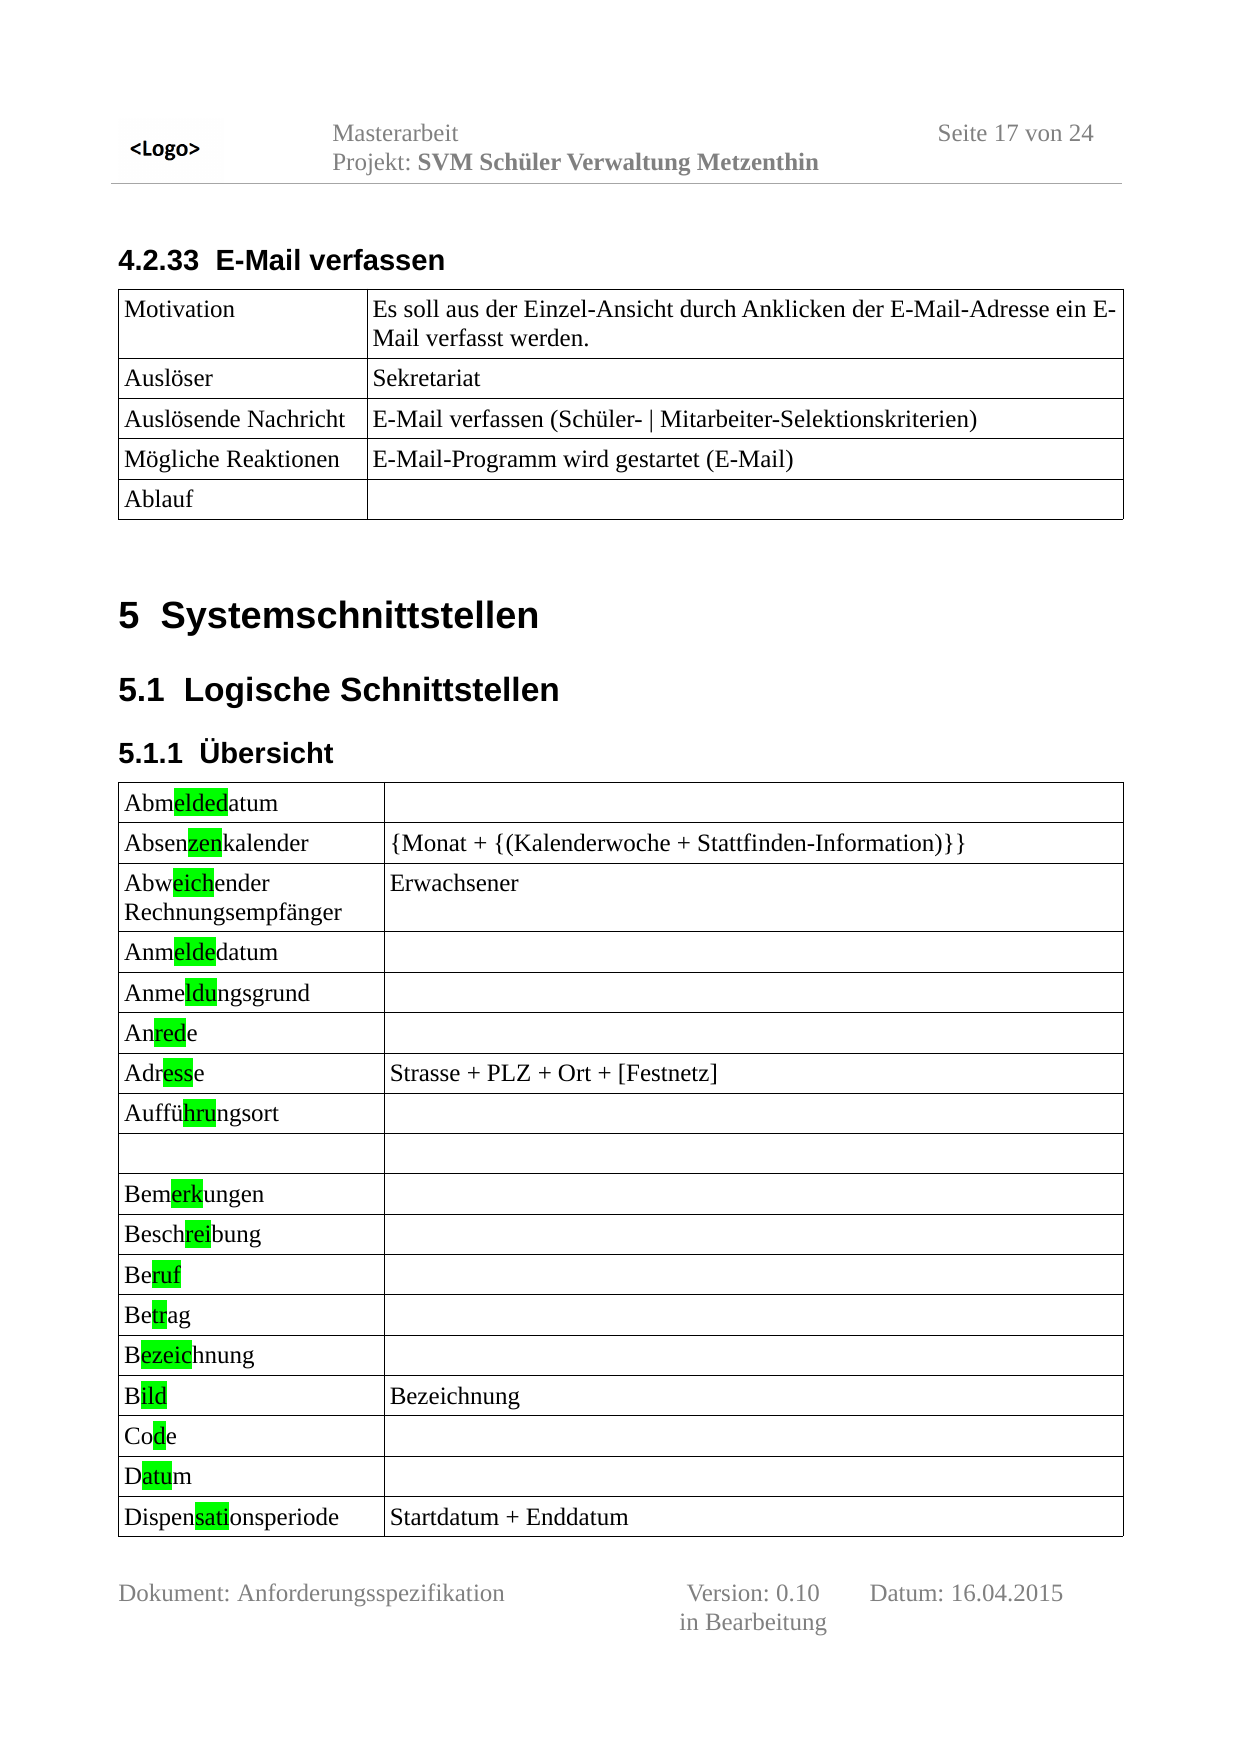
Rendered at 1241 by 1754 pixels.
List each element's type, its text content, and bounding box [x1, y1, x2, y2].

table_cell Beschreibung [119, 1215, 384, 1254]
table_cell [385, 973, 1123, 1012]
table_cell Sekretariat [368, 359, 1123, 398]
table_cell Datum [119, 1457, 384, 1496]
subtitle Logische Schnittstellen [118, 670, 1122, 709]
table_cell [385, 1416, 1123, 1456]
table_cell [385, 1457, 1123, 1496]
table_cell Abweichender Rechnungsempfänger [119, 864, 384, 931]
table_cell Auslöser [119, 359, 367, 398]
table_cell Auslösende Nachricht [119, 399, 367, 438]
table_cell [385, 932, 1123, 972]
table_cell [385, 1174, 1123, 1214]
table_cell Bemerkungen [119, 1174, 384, 1214]
table_cell Strasse + PLZ + Ort + [Festnetz] [385, 1054, 1123, 1093]
table_cell Code [119, 1416, 384, 1456]
table_header Abmeldedatum [119, 783, 384, 822]
table_cell Dispensationsperiode [119, 1497, 384, 1536]
table_cell Startdatum + Enddatum [385, 1497, 1123, 1536]
table_cell [385, 1013, 1123, 1052]
table_cell E-Mail verfassen (Schüler- | Mitarbeiter-Selektionskriterien) [368, 399, 1123, 438]
table_cell Ablauf [119, 480, 367, 519]
subtitle Systemschnittstellen [118, 593, 1122, 637]
table_cell [385, 1134, 1123, 1173]
table_cell [385, 1295, 1123, 1334]
table_cell Bild [119, 1376, 384, 1415]
table_header Es soll aus der Einzel-Ansicht durch Anklicken der E-Mail-Adresse ein E-Mail verfasst werden. [368, 290, 1123, 358]
table_cell Erwachsener [385, 864, 1123, 931]
table_cell [385, 1336, 1123, 1375]
table_cell [385, 1215, 1123, 1254]
table_cell [385, 1255, 1123, 1294]
table_header [385, 783, 1123, 822]
table_cell [385, 1094, 1123, 1133]
table_cell Betrag [119, 1295, 384, 1334]
table_header Motivation [119, 290, 367, 358]
table_cell [119, 1134, 384, 1173]
table_cell Absenzenkalender [119, 823, 384, 862]
picture [118, 118, 224, 183]
table_cell Mögliche Reaktionen [119, 439, 367, 478]
table_cell {Monat + {(Kalenderwoche + Stattfinden-Information)}} [385, 823, 1123, 862]
subtitle E-Mail verfassen [118, 242, 1122, 276]
subtitle Übersicht [118, 736, 1122, 769]
table_cell Anrede [119, 1013, 384, 1052]
table_cell Anmeldedatum [119, 932, 384, 972]
table_cell E-Mail-Programm wird gestartet (E-Mail) [368, 439, 1123, 478]
table_cell Bezeichnung [385, 1376, 1123, 1415]
table_cell [368, 480, 1123, 519]
table_cell Anmeldungsgrund [119, 973, 384, 1012]
table_cell Bezeichnung [119, 1336, 384, 1375]
table_cell Adresse [119, 1054, 384, 1093]
table_cell Aufführungsort [119, 1094, 384, 1133]
table_cell Beruf [119, 1255, 384, 1294]
